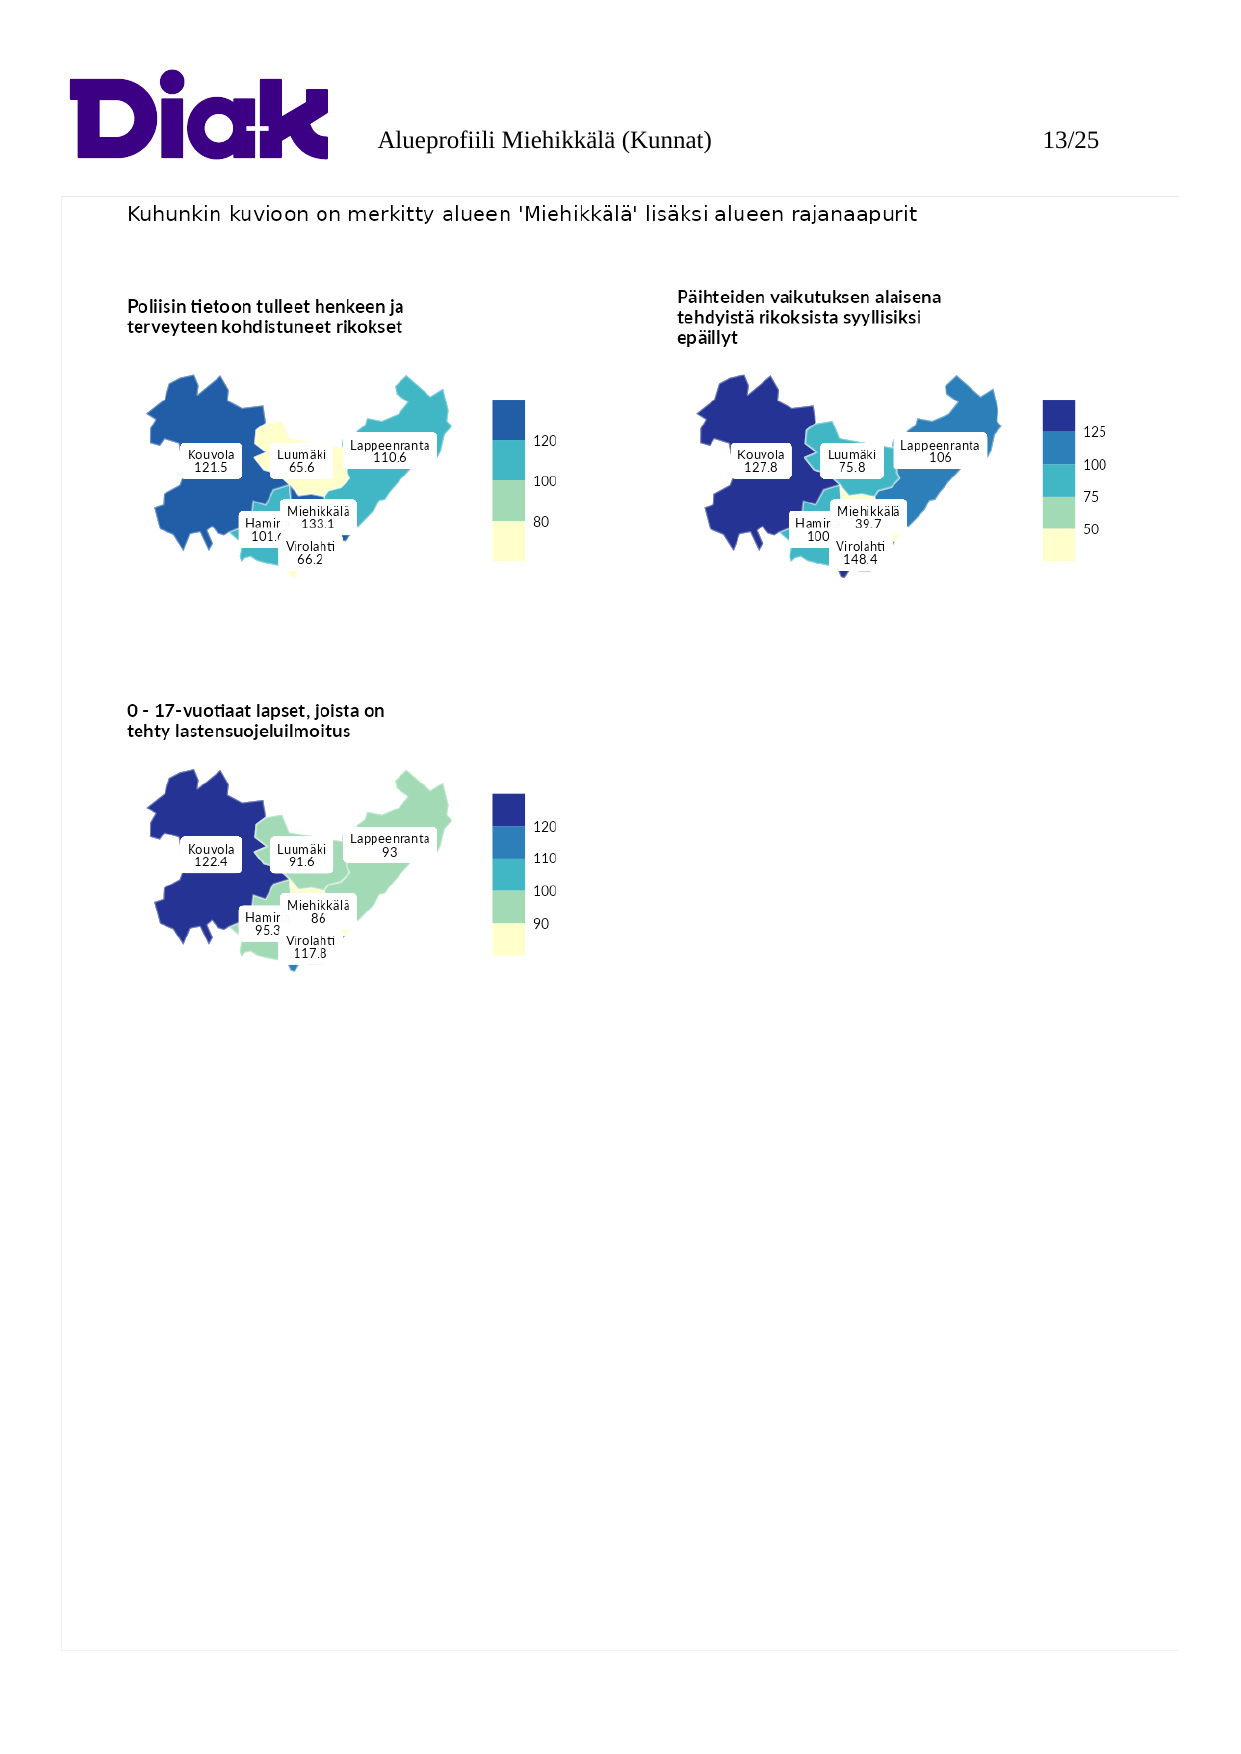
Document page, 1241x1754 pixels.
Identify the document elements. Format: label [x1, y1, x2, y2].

picture [61, 196, 1179, 1651]
